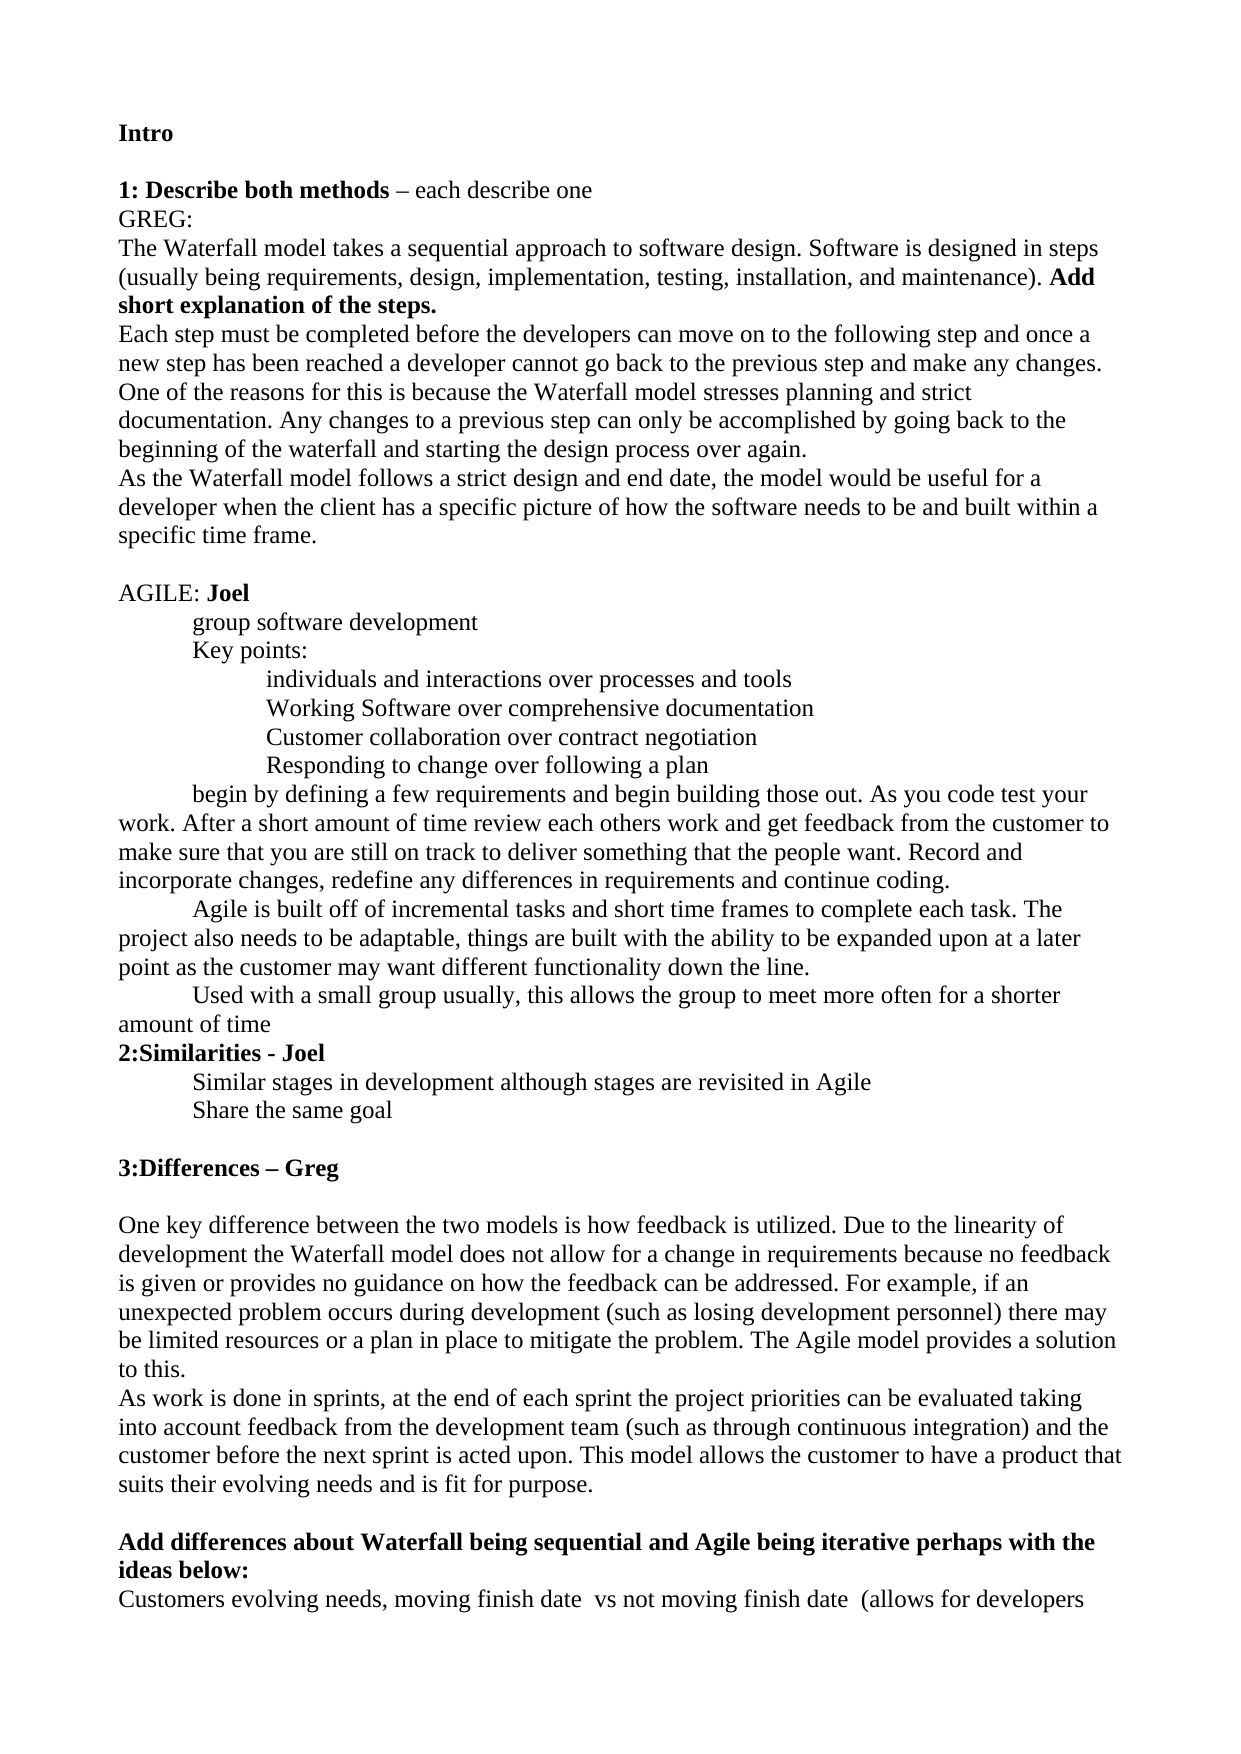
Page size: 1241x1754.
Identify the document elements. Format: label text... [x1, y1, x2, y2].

text Similar stages in development although stages are revisited in Agile [118, 1067, 1122, 1096]
text Customers evolving needs, moving finish date vs not moving finish date (allows for developers [118, 1584, 1122, 1613]
text The Waterfall model takes a sequential approach to software design. Software is designed in steps (usually being requirements, design, implementation, testing, installation, and maintenance). Add short explanation of the steps. [118, 233, 1122, 319]
text 3:Differences – Greg [118, 1153, 1122, 1182]
text 1: Describe both methods – each describe one [118, 176, 1122, 204]
text Agile is built off of incremental tasks and short time frames to complete each task. The project also needs to be adaptable, things are built with the ability to be expanded upon at a later point as the customer may want different functionality down the line. [118, 894, 1122, 981]
text Intro [118, 118, 1122, 147]
text GREG: [118, 204, 1122, 233]
text group software development [118, 607, 1122, 636]
text Responding to change over following a plan [118, 751, 1122, 779]
text As work is done in sprints, at the end of each sprint the project priorities can be evaluated taking into account feedback from the development team (such as through continuous integration) and the customer before the next sprint is acted upon. This model allows the customer to have a product that suits their evolving needs and is fit for purpose. [118, 1383, 1122, 1498]
text Share the same goal [118, 1096, 1122, 1124]
text Add differences about Waterfall being sequential and Agile being iterative perhaps with the ideas below: [118, 1527, 1122, 1584]
text One key difference between the two models is how feedback is utilized. Due to the linearity of development the Waterfall model does not allow for a change in requirements because no feedback is given or provides no guidance on how the feedback can be addressed. For example, if an unexpected problem occurs during development (such as losing development personnel) there may be limited resources or a plan in place to mitigate the problem. The Agile model provides a solution to this. [118, 1211, 1122, 1383]
text Working Software over comprehensive documentation [118, 693, 1122, 722]
text As the Waterfall model follows a strict design and end date, the model would be useful for a developer when the client has a specific picture of how the software needs to be and built within a specific time frame. [118, 463, 1122, 549]
text Used with a small group usually, this allows the group to meet more often for a shorter amount of time [118, 981, 1122, 1038]
text begin by defining a few requirements and begin building those out. As you code test your work. After a short amount of time review each others work and get feedback from the customer to make sure that you are still on track to deliver something that the people want. Record and incorporate changes, redefine any differences in requirements and continue coding. [118, 779, 1122, 894]
text 2:Similarities - Joel [118, 1038, 1122, 1067]
text Key points: [118, 636, 1122, 664]
text Each step must be completed before the developers can move on to the following step and once a new step has been reached a developer cannot go back to the previous step and make any changes. One of the reasons for this is because the Waterfall model stresses planning and strict documentation. Any changes to a previous step can only be accomplished by going back to the beginning of the waterfall and starting the design process over again. [118, 319, 1122, 463]
text Customer collaboration over contract negotiation [118, 722, 1122, 751]
text individuals and interactions over processes and tools [118, 664, 1122, 693]
text AGILE: Joel [118, 578, 1122, 607]
